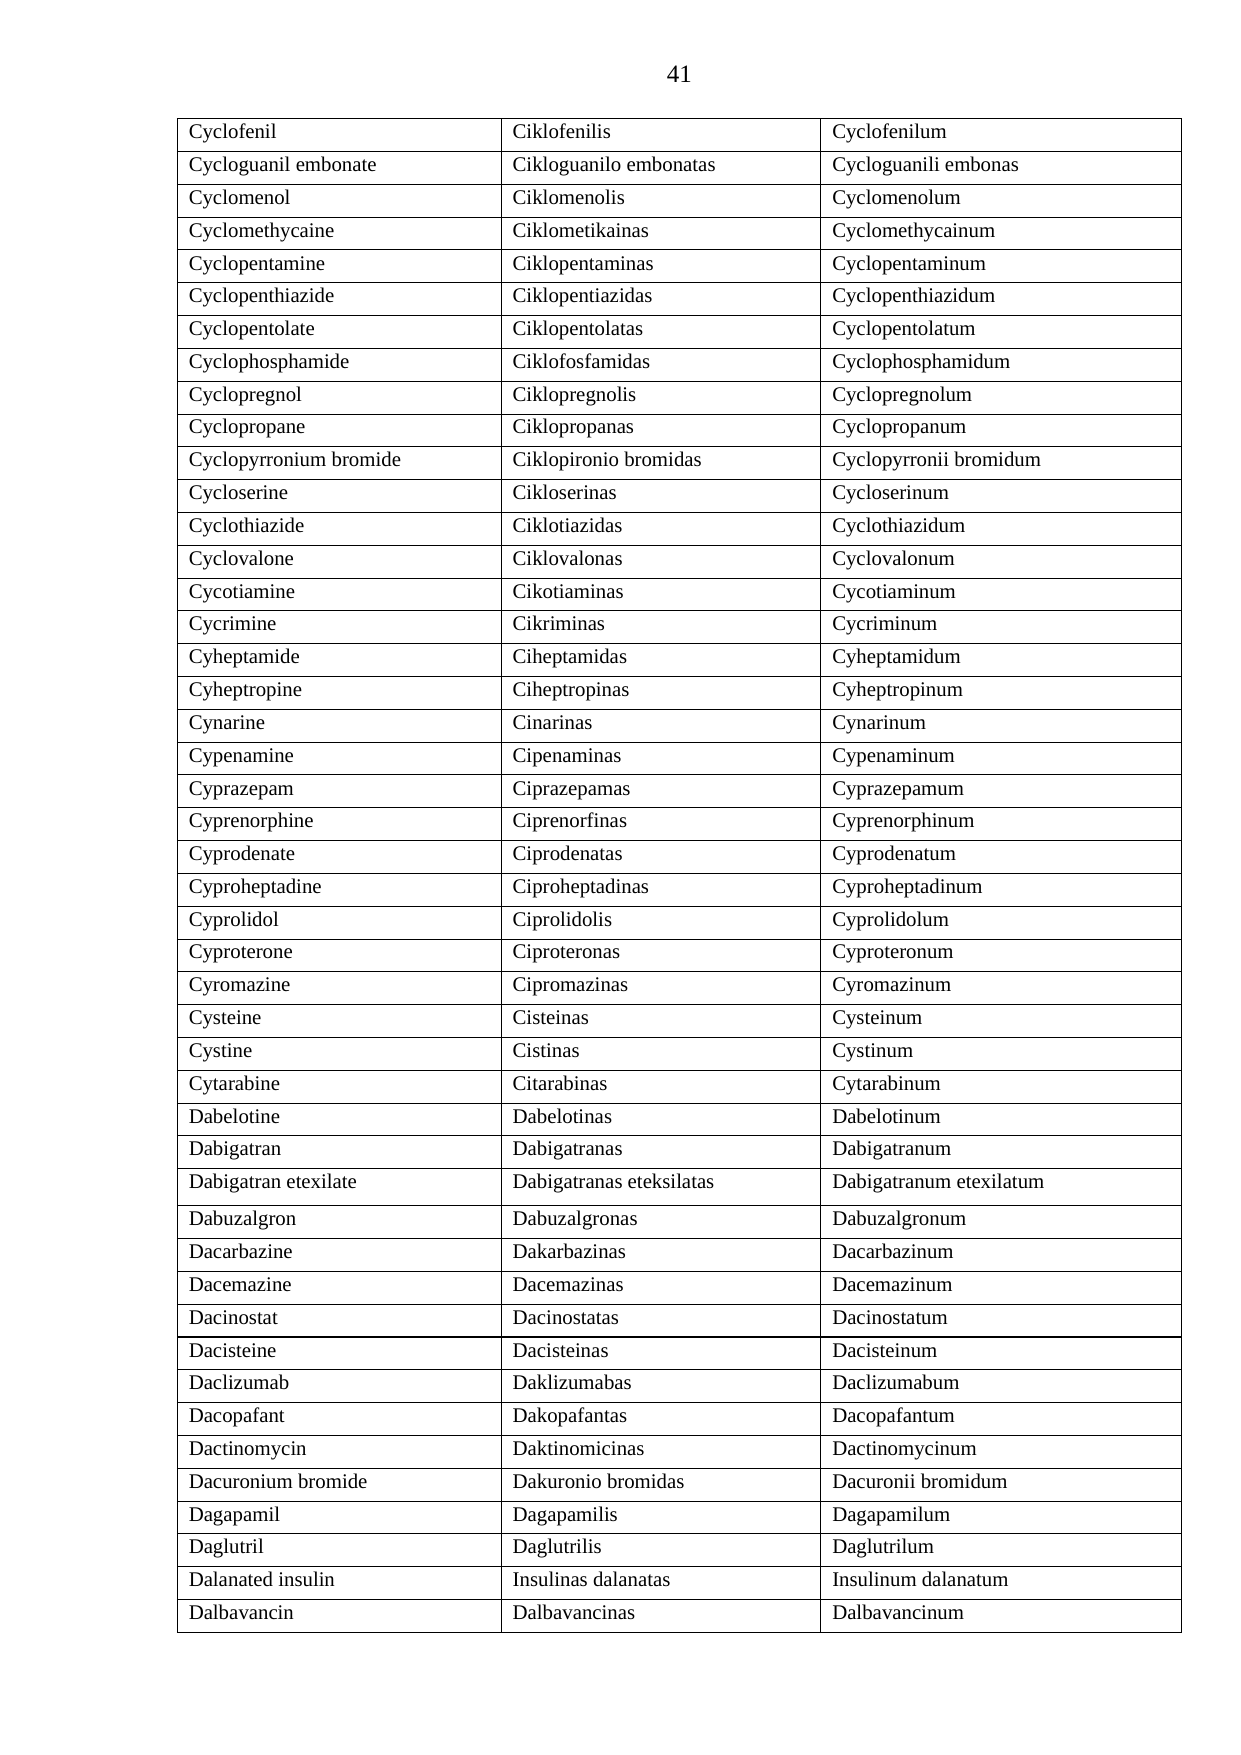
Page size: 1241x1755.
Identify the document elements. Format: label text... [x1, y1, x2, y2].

table_cell Daktinomicinas [502, 1436, 820, 1468]
table_cell Dacopafantum [821, 1403, 1181, 1435]
table_cell Cystinum [821, 1038, 1181, 1070]
table_cell Cyromazinum [821, 972, 1181, 1004]
table_cell Insulinum dalanatum [821, 1567, 1181, 1599]
table_cell Cycriminum [821, 611, 1181, 643]
table_cell Cyclomethycaine [178, 218, 501, 249]
table_cell Ciklopentolatas [502, 316, 820, 348]
table_cell Dacisteinas [502, 1338, 820, 1369]
table_cell Cycloguanil embonate [178, 152, 501, 184]
table_cell Dacopafant [178, 1403, 501, 1435]
table_cell Cyproteronum [821, 940, 1181, 971]
table_cell Cyclopentamine [178, 250, 501, 282]
table_cell Daglutrilis [502, 1534, 820, 1566]
table_cell Dabigatran etexilate [178, 1169, 501, 1205]
table_cell Cyclovalonum [821, 546, 1181, 577]
table_cell Cyclopenthiazide [178, 283, 501, 315]
table_cell Cyproheptadine [178, 874, 501, 906]
table_cell Ciklomenolis [502, 185, 820, 217]
table_cell Cysteinum [821, 1005, 1181, 1037]
table_cell Ciheptropinas [502, 677, 820, 709]
table_cell Dalbavancin [178, 1600, 501, 1632]
table_cell Dacuronii bromidum [821, 1469, 1181, 1501]
table_cell Cyprolidol [178, 907, 501, 938]
table_cell Cyclopyrronii bromidum [821, 447, 1181, 479]
table_cell Cytarabine [178, 1071, 501, 1102]
table_cell Ciklofosfamidas [502, 349, 820, 381]
table_cell Insulinas dalanatas [502, 1567, 820, 1599]
table_cell Daclizumab [178, 1370, 501, 1402]
table_cell Ciklopironio bromidas [502, 447, 820, 479]
table_cell Ciklopropanas [502, 415, 820, 446]
table_cell Cyprodenate [178, 841, 501, 873]
table_cell Cyclopenthiazidum [821, 283, 1181, 315]
table_cell Cysteine [178, 1005, 501, 1037]
table_cell Cyprenorphinum [821, 808, 1181, 840]
table_cell Cyclophosphamide [178, 349, 501, 381]
table_cell Cycloserinum [821, 480, 1181, 512]
table_cell Cyclomethycainum [821, 218, 1181, 249]
table_cell Daglutril [178, 1534, 501, 1566]
table_cell Cinarinas [502, 710, 820, 742]
table_cell Dacarbazinum [821, 1239, 1181, 1271]
table_cell Cyclopregnol [178, 382, 501, 413]
table_cell Cyclopentolatum [821, 316, 1181, 348]
table_cell Dakarbazinas [502, 1239, 820, 1271]
table_cell Cikotiaminas [502, 579, 820, 610]
table_cell Cyclophosphamidum [821, 349, 1181, 381]
table_cell Dacinostat [178, 1305, 501, 1336]
table_cell Dactinomycin [178, 1436, 501, 1468]
table_cell Dabuzalgron [178, 1206, 501, 1238]
table_cell Cyheptamide [178, 644, 501, 676]
table_cell Ciprodenatas [502, 841, 820, 873]
table_cell Daglutrilum [821, 1534, 1181, 1566]
table_cell Daclizumabum [821, 1370, 1181, 1402]
table_cell Dacinostatas [502, 1305, 820, 1336]
table_cell Cyclofenilum [821, 119, 1181, 151]
table_cell Ciprolidolis [502, 907, 820, 938]
table_cell Ciklopentiazidas [502, 283, 820, 315]
table_cell Cyclopentaminum [821, 250, 1181, 282]
table_cell Cyclopyrronium bromide [178, 447, 501, 479]
table_cell Dakopafantas [502, 1403, 820, 1435]
table_cell Cyclopropane [178, 415, 501, 446]
table_cell Cycotiamine [178, 579, 501, 610]
table_cell Cyheptropinum [821, 677, 1181, 709]
table_cell Cikloguanilo embonatas [502, 152, 820, 184]
table_cell Cistinas [502, 1038, 820, 1070]
table_cell Cyclopropanum [821, 415, 1181, 446]
table_cell Cyclofenil [178, 119, 501, 151]
table_cell Cytarabinum [821, 1071, 1181, 1102]
table_cell Cycloguanili embonas [821, 152, 1181, 184]
table_cell Dabigatranas [502, 1136, 820, 1168]
table_cell Cikloserinas [502, 480, 820, 512]
table_cell Dabuzalgronum [821, 1206, 1181, 1238]
table_cell Ciklopentaminas [502, 250, 820, 282]
table_cell Cycloserine [178, 480, 501, 512]
table_cell Citarabinas [502, 1071, 820, 1102]
table_cell Ciklopregnolis [502, 382, 820, 413]
table_cell Cyclothiazidum [821, 513, 1181, 545]
table_cell Cynarinum [821, 710, 1181, 742]
table_cell Dacuronium bromide [178, 1469, 501, 1501]
table_cell Ciklofenilis [502, 119, 820, 151]
table_cell Ciheptamidas [502, 644, 820, 676]
table_cell Dalbavancinum [821, 1600, 1181, 1632]
table_cell Dabelotinas [502, 1104, 820, 1135]
table_cell Dacinostatum [821, 1305, 1181, 1336]
table_cell Ciproteronas [502, 940, 820, 971]
table_cell Cypenamine [178, 743, 501, 774]
table_cell Dacemazinas [502, 1272, 820, 1304]
table_cell Cycotiaminum [821, 579, 1181, 610]
table_cell Cisteinas [502, 1005, 820, 1037]
table_cell Dagapamil [178, 1502, 501, 1533]
table_cell Cyprazepam [178, 775, 501, 807]
table_cell Dacarbazine [178, 1239, 501, 1271]
table_cell Ciklotiazidas [502, 513, 820, 545]
table_cell Dabelotinum [821, 1104, 1181, 1135]
table_cell Cyprolidolum [821, 907, 1181, 938]
table_cell Dacisteinum [821, 1338, 1181, 1369]
table_cell Cyclovalone [178, 546, 501, 577]
table_cell Cyclopentolate [178, 316, 501, 348]
table_cell Ciprenorfinas [502, 808, 820, 840]
table_cell Cycrimine [178, 611, 501, 643]
table_cell Dabuzalgronas [502, 1206, 820, 1238]
table_cell Cyproheptadinum [821, 874, 1181, 906]
table_cell Cyprodenatum [821, 841, 1181, 873]
table_cell Daklizumabas [502, 1370, 820, 1402]
table_cell Cipenaminas [502, 743, 820, 774]
table_cell Cipromazinas [502, 972, 820, 1004]
table_cell Dagapamilum [821, 1502, 1181, 1533]
table_cell Cystine [178, 1038, 501, 1070]
table_cell Dakuronio bromidas [502, 1469, 820, 1501]
table_cell Dabigatran [178, 1136, 501, 1168]
table_cell Dabigatranas eteksilatas [502, 1169, 820, 1205]
table_cell Cyromazine [178, 972, 501, 1004]
table_cell Dabigatranum etexilatum [821, 1169, 1181, 1205]
table_cell Cyproterone [178, 940, 501, 971]
table_cell Cyprazepamum [821, 775, 1181, 807]
table_cell Ciklometikainas [502, 218, 820, 249]
table_cell Cyheptamidum [821, 644, 1181, 676]
table_cell Ciprazepamas [502, 775, 820, 807]
table_cell Dabigatranum [821, 1136, 1181, 1168]
table_cell Cynarine [178, 710, 501, 742]
table_cell Dalbavancinas [502, 1600, 820, 1632]
table_cell Dacemazinum [821, 1272, 1181, 1304]
table_cell Dacemazine [178, 1272, 501, 1304]
table_cell Ciproheptadinas [502, 874, 820, 906]
table_cell Ciklovalonas [502, 546, 820, 577]
table_cell Cyclopregnolum [821, 382, 1181, 413]
table_cell Cypenaminum [821, 743, 1181, 774]
table_cell Dactinomycinum [821, 1436, 1181, 1468]
table_cell Cyheptropine [178, 677, 501, 709]
table_cell Dagapamilis [502, 1502, 820, 1533]
table_cell Cikriminas [502, 611, 820, 643]
table_cell Dalanated insulin [178, 1567, 501, 1599]
table_cell Cyclomenol [178, 185, 501, 217]
table_cell Dacisteine [178, 1338, 501, 1369]
table_cell Cyclothiazide [178, 513, 501, 545]
table_cell Cyprenorphine [178, 808, 501, 840]
table_cell Dabelotine [178, 1104, 501, 1135]
table_cell Cyclomenolum [821, 185, 1181, 217]
